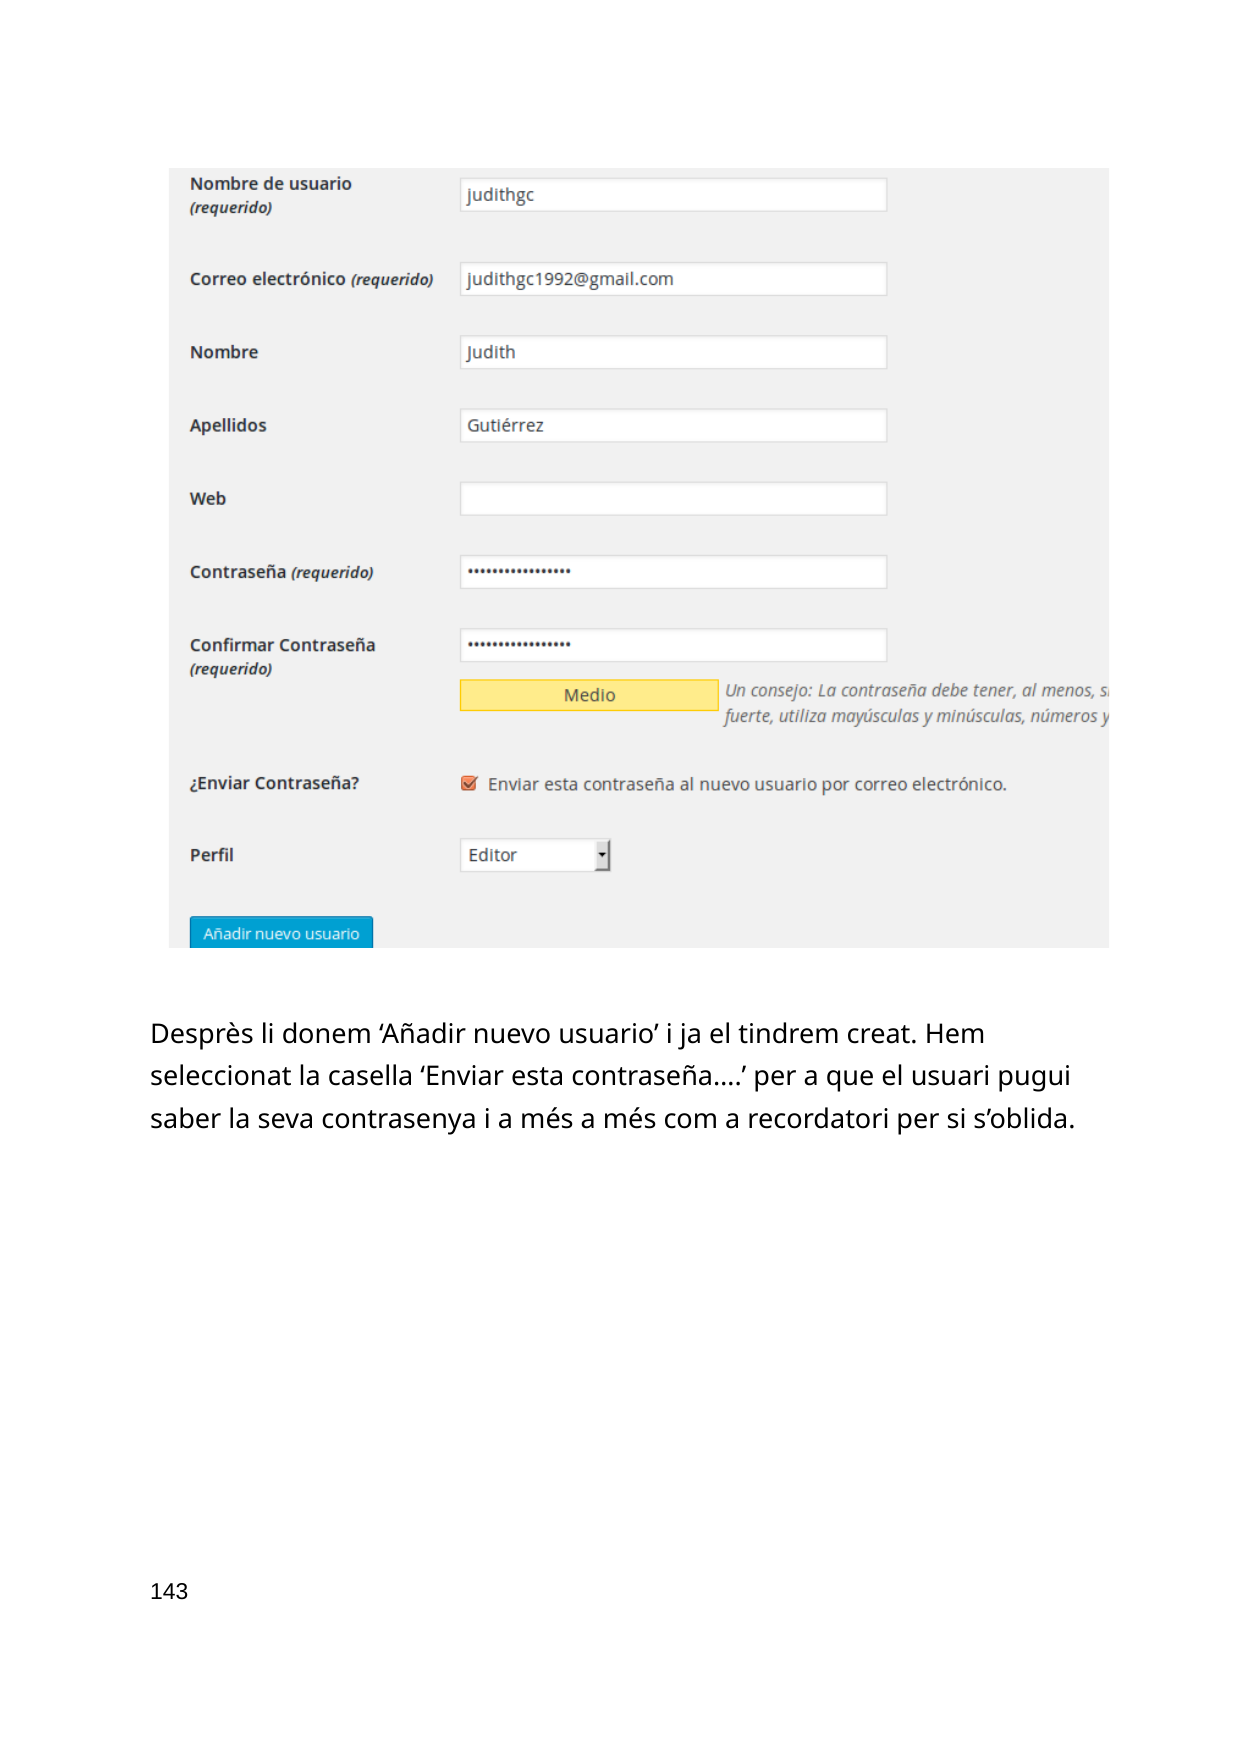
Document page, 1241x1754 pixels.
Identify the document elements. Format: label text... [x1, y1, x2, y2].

picture [312, 931, 321, 939]
picture [226, 928, 240, 939]
picture [256, 931, 268, 939]
text Desprès li donem ‘Añadir nuevo usuario’ i ja el tindrem creat. Hem seleccionat la casella ‘Enviar esta contraseña….’ per a que el usuari pugui saber la seva contrasenya i a més a més com a recordatori per si s’oblida. [150, 1014, 1090, 1136]
picture [335, 931, 345, 939]
picture [329, 932, 335, 939]
picture [212, 929, 221, 939]
picture [278, 931, 289, 939]
picture [206, 929, 212, 936]
picture [168, 168, 1110, 948]
